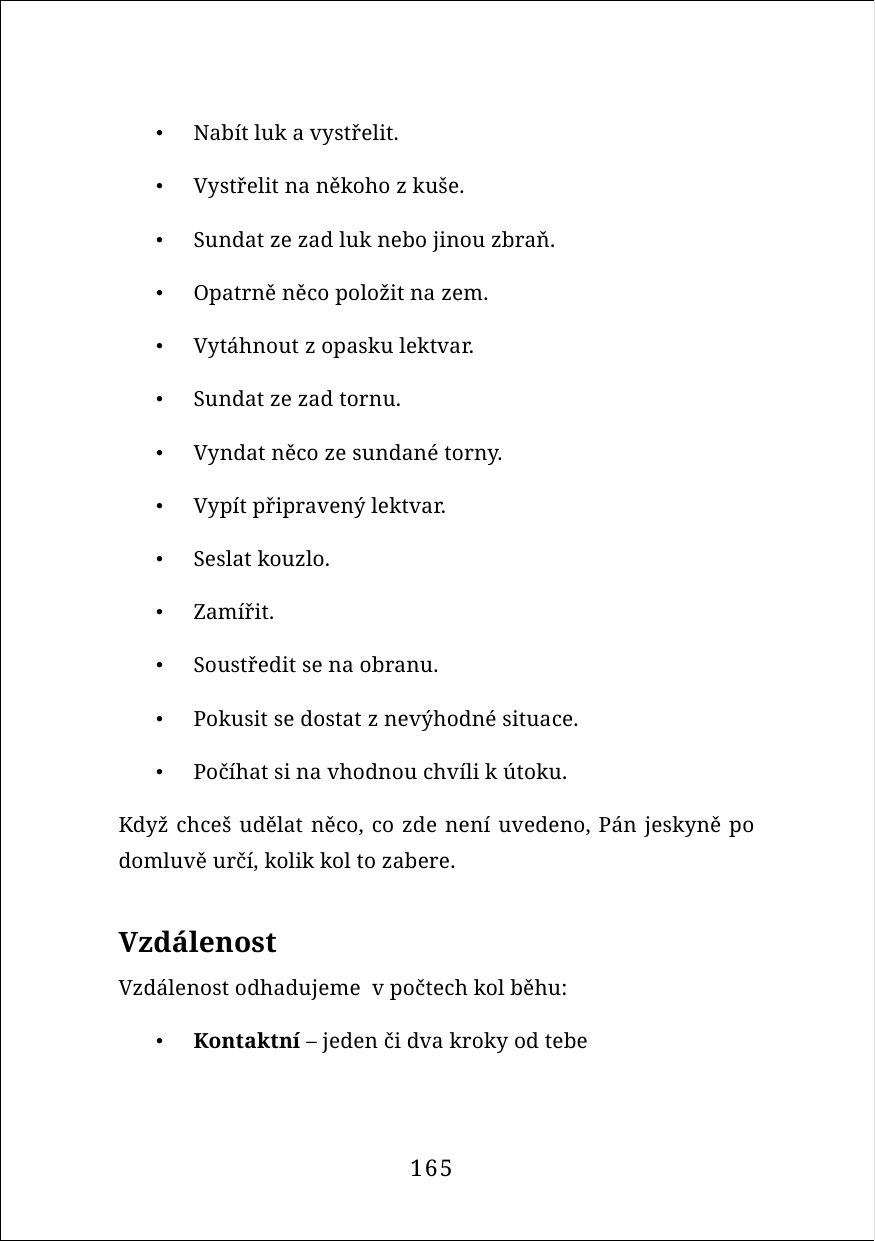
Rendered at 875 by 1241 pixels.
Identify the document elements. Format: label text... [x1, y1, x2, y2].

list Počíhat si na vhodnou chvíli k útoku. [156, 757, 756, 785]
list Pokusit se dostat z nevýhodné situace. [156, 704, 756, 732]
list Kontaktní – jeden či dva kroky od tebe [156, 1026, 756, 1054]
list Nabít luk a vystřelit. [156, 118, 756, 147]
subtitle Vzdálenost [118, 923, 756, 961]
list Vyndat něco ze sundané torny. [156, 438, 756, 466]
text Když chceš udělat něco, co zde není uvedeno, Pán jeskyně po domluvě určí, kolik kol to zabere. [118, 810, 756, 874]
list Sundat ze zad tornu. [156, 384, 756, 413]
list Opatrně něco položit na zem. [156, 278, 756, 306]
list Sundat ze zad luk nebo jinou zbraň. [156, 225, 756, 253]
list Vypít připravený lektvar. [156, 491, 756, 519]
list Seslat kouzlo. [156, 544, 756, 572]
list Soustředit se na obranu. [156, 651, 756, 679]
text Vzdálenost odhadujeme v počtech kol běhu: [118, 973, 756, 1001]
list Vystřelit na někoho z kuše. [156, 171, 756, 200]
list Zamířit. [156, 597, 756, 626]
list Vytáhnout z opasku lektvar. [156, 331, 756, 359]
